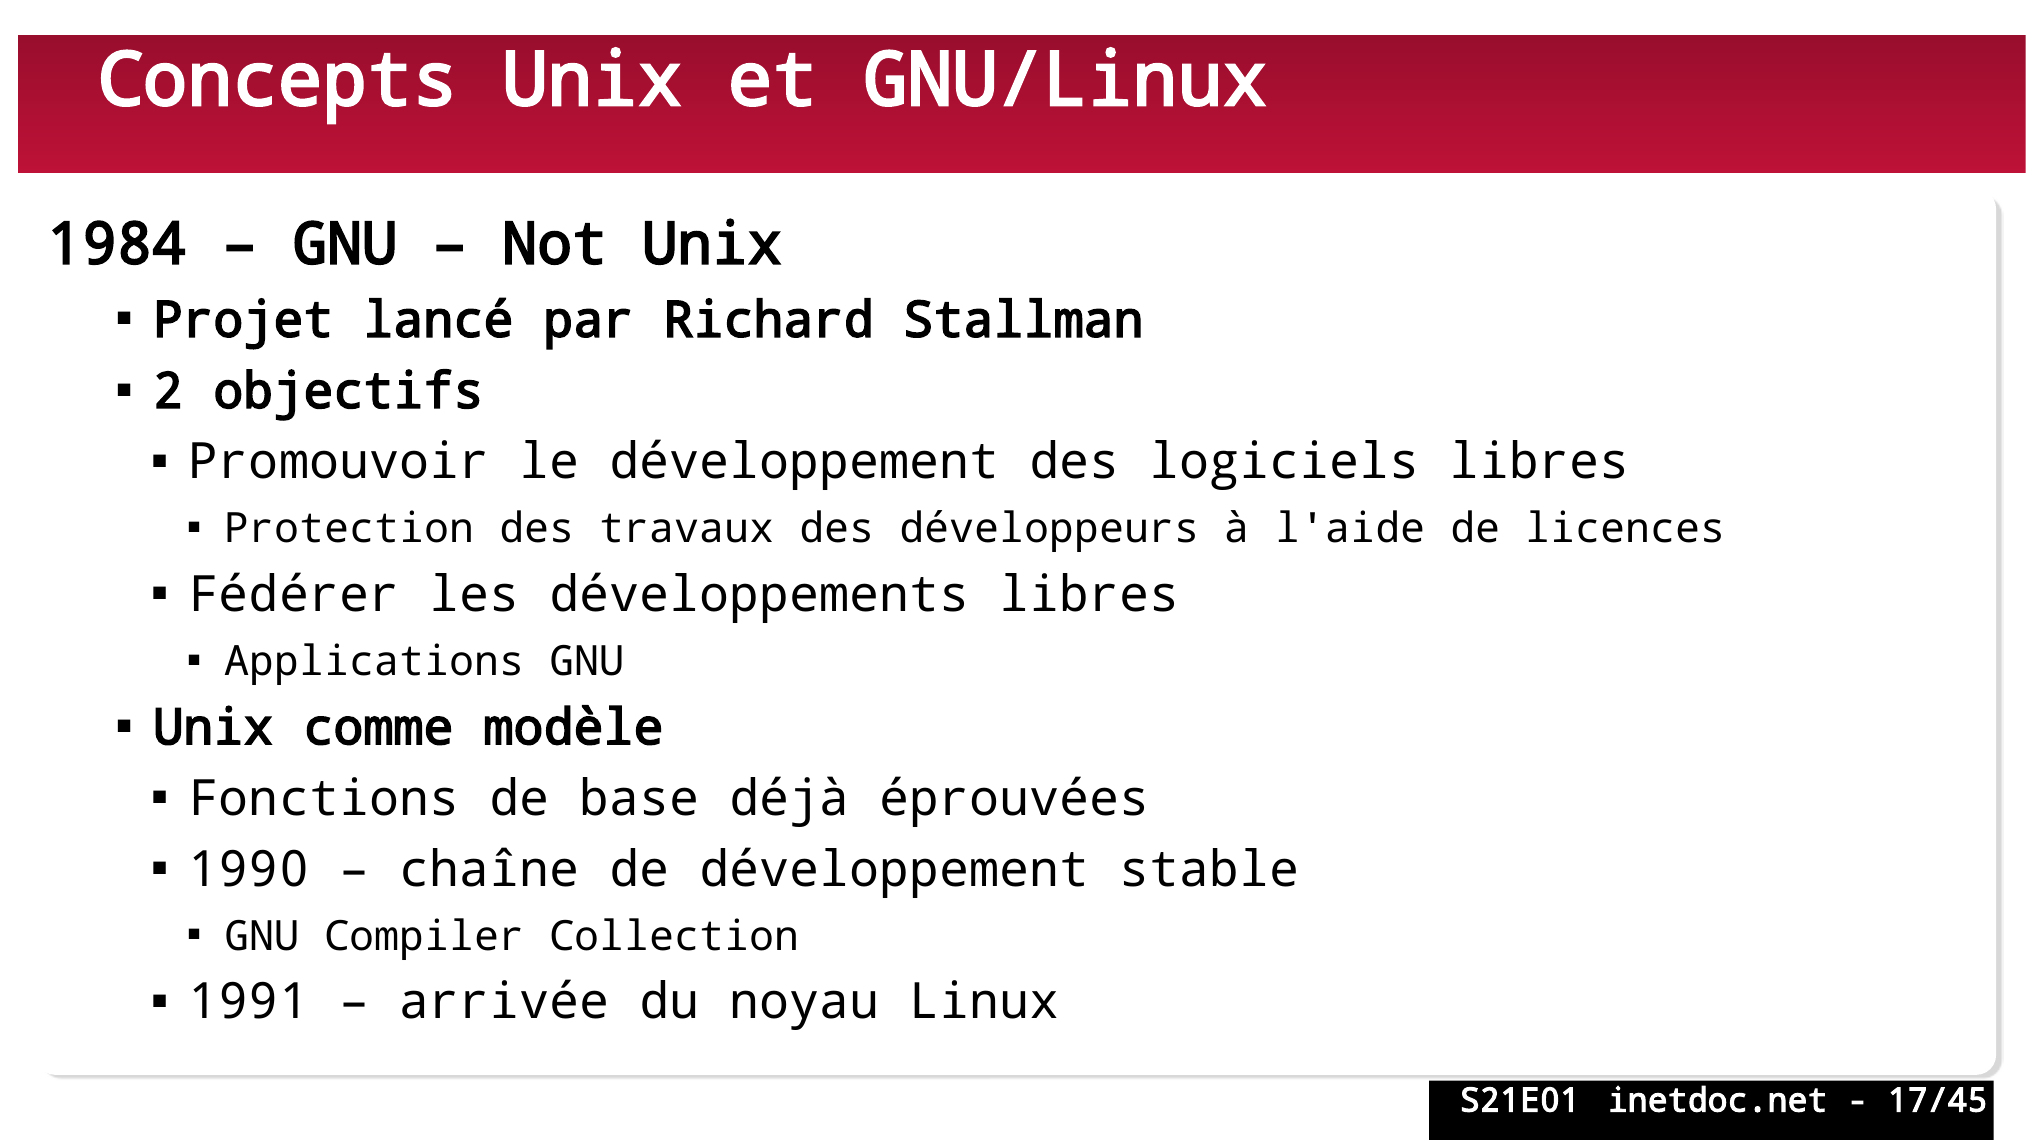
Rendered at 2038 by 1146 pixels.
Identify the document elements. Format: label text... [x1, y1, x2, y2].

text_box Concepts Unix et GNU/Linux [17, 35, 2026, 174]
text_box S21E01 inetdoc.net - <numéro>/45 [1429, 1080, 1994, 1140]
text_box 1984 – GNU – Not Unix Projet lancé par Richard Stallman 2 objectifs Promouvoir le développement des logiciels libres Protection des travaux des développeurs à l'aide de licences Fédérer les développements libres Applications GNU Unix comme modèle Fonctions de base déjà éprouvées 1990 – chaîne de développement stable GNU Compiler Collection 1991 – arrivée du noyau Linux [35, 188, 1997, 1075]
